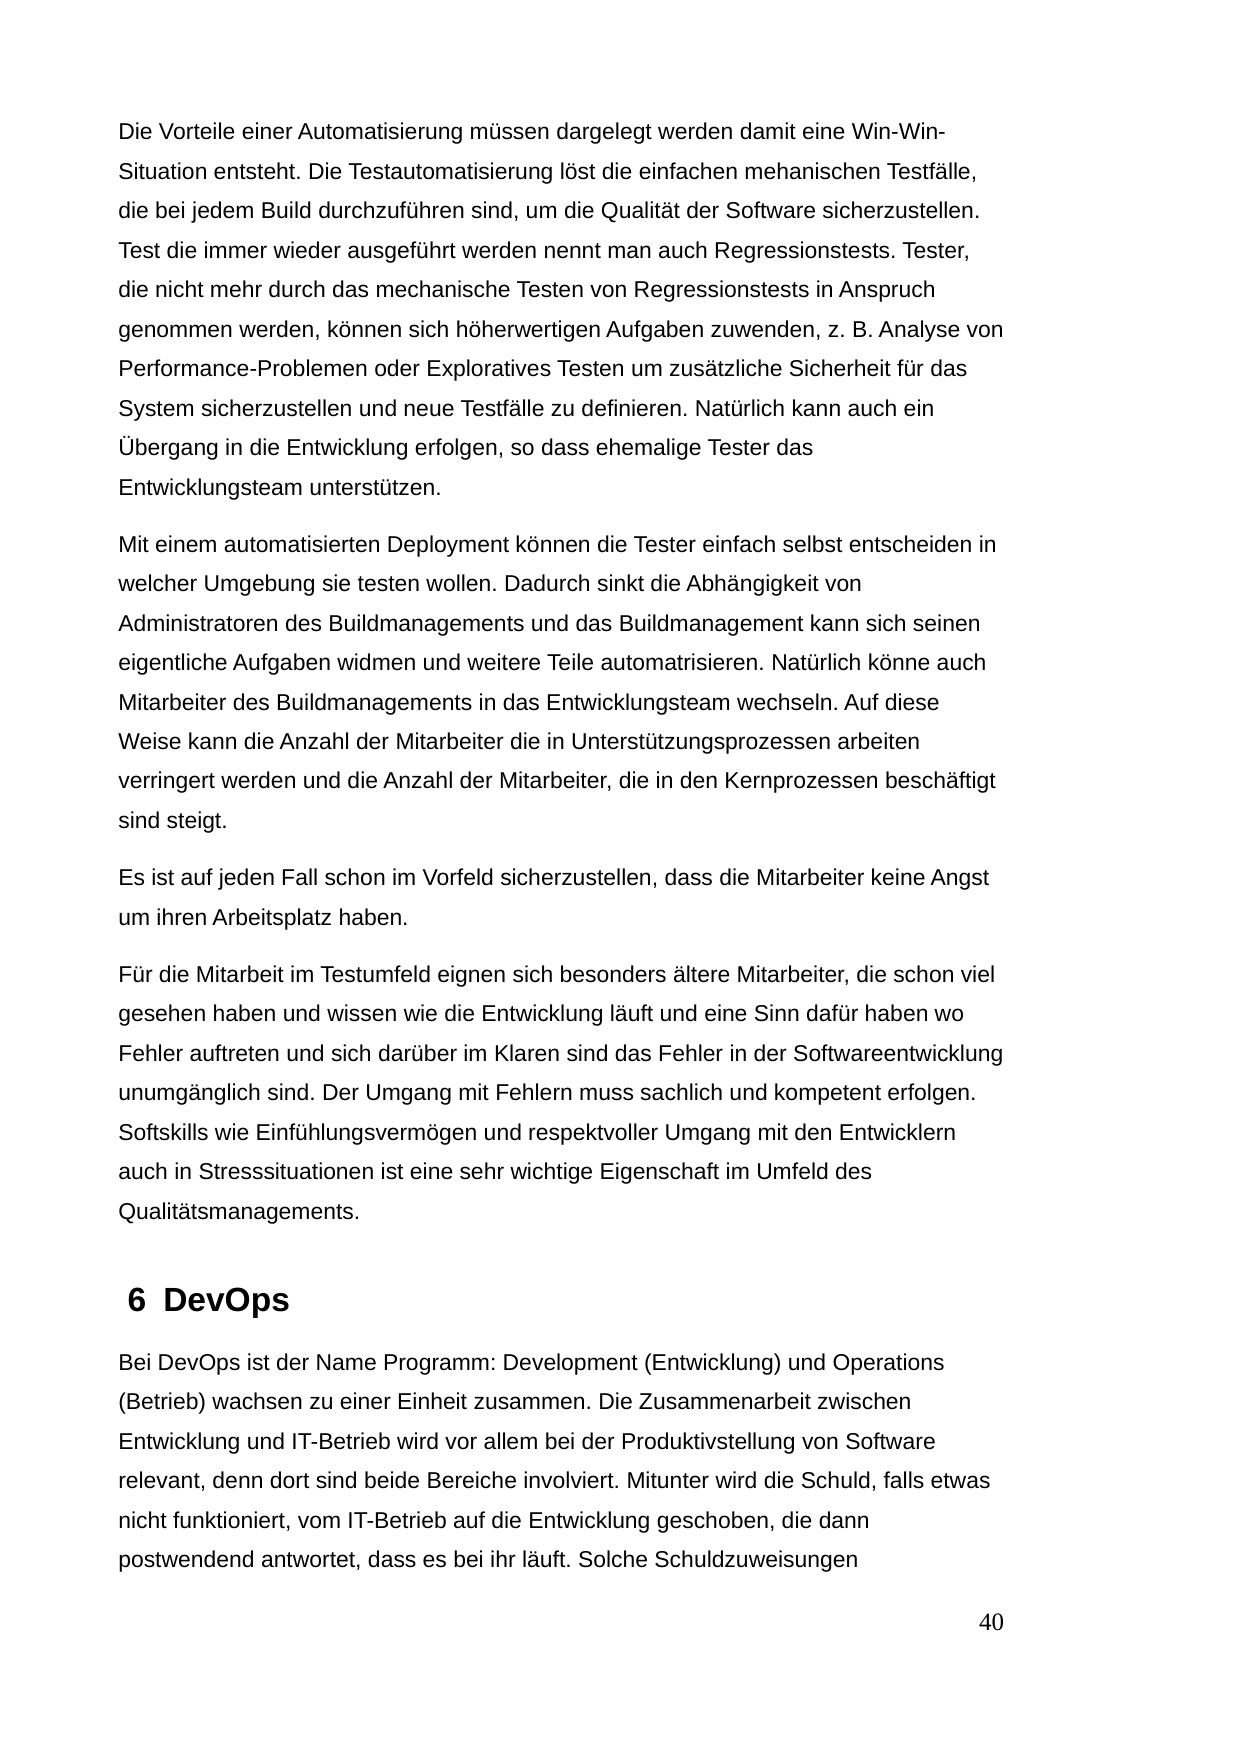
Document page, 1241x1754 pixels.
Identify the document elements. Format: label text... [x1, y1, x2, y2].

text Es ist auf jeden Fall schon im Vorfeld sicherzustellen, dass die Mitarbeiter keine Angst um ihren Arbeitsplatz haben. [118, 864, 1004, 930]
subtitle DevOps [118, 1280, 1004, 1318]
text Mit einem automatisierten Deployment können die Tester einfach selbst entscheiden in welcher Umgebung sie testen wollen. Dadurch sinkt die Abhängigkeit von Administratoren des Buildmanagements und das Buildmanagement kann sich seinen eigentliche Aufgaben widmen und weitere Teile automatrisieren. Natürlich könne auch Mitarbeiter des Buildmanagements in das Entwicklungsteam wechseln. Auf diese Weise kann die Anzahl der Mitarbeiter die in Unterstützungsprozessen arbeiten verringert werden und die Anzahl der Mitarbeiter, die in den Kernprozessen beschäftigt sind steigt. [118, 531, 1004, 833]
text Für die Mitarbeit im Testumfeld eignen sich besonders ältere Mitarbeiter, die schon viel gesehen haben und wissen wie die Entwicklung läuft und eine Sinn dafür haben wo Fehler auftreten und sich darüber im Klaren sind das Fehler in der Softwareentwicklung unumgänglich sind. Der Umgang mit Fehlern muss sachlich und kompetent erfolgen. Softskills wie Einfühlungsvermögen und respektvoller Umgang mit den Entwicklern auch in Stresssituationen ist eine sehr wichtige Eigenschaft im Umfeld des Qualitätsmanagements. [118, 961, 1004, 1224]
text Bei DevOps ist der Name Programm: Development (Entwicklung) und Operations (Betrieb) wachsen zu einer Einheit zusammen. Die Zusammenarbeit zwischen Entwicklung und IT-Betrieb wird vor allem bei der Produktivstellung von Software relevant, denn dort sind beide Bereiche involviert. Mitunter wird die Schuld, falls etwas nicht funktioniert, vom IT-Betrieb auf die Entwicklung geschoben, die dann postwendend antwortet, dass es bei ihr läuft. Solche Schuldzuweisungen [118, 1349, 1004, 1572]
text Die Vorteile einer Automatisierung müssen dargelegt werden damit eine Win-Win-Situation entsteht. Die Testautomatisierung löst die einfachen mehanischen Testfälle, die bei jedem Build durchzuführen sind, um die Qualität der Software sicherzustellen. Test die immer wieder ausgeführt werden nennt man auch Regressionstests. Tester, die nicht mehr durch das mechanische Testen von Regressionstests in Anspruch genommen werden, können sich höherwertigen Aufgaben zuwenden, z. B. Analyse von Performance-Problemen oder Exploratives Testen um zusätzliche Sicherheit für das System sicherzustellen und neue Testfälle zu definieren. Natürlich kann auch ein Übergang in die Entwicklung erfolgen, so dass ehemalige Tester das Entwicklungsteam unterstützen. [118, 118, 1004, 500]
